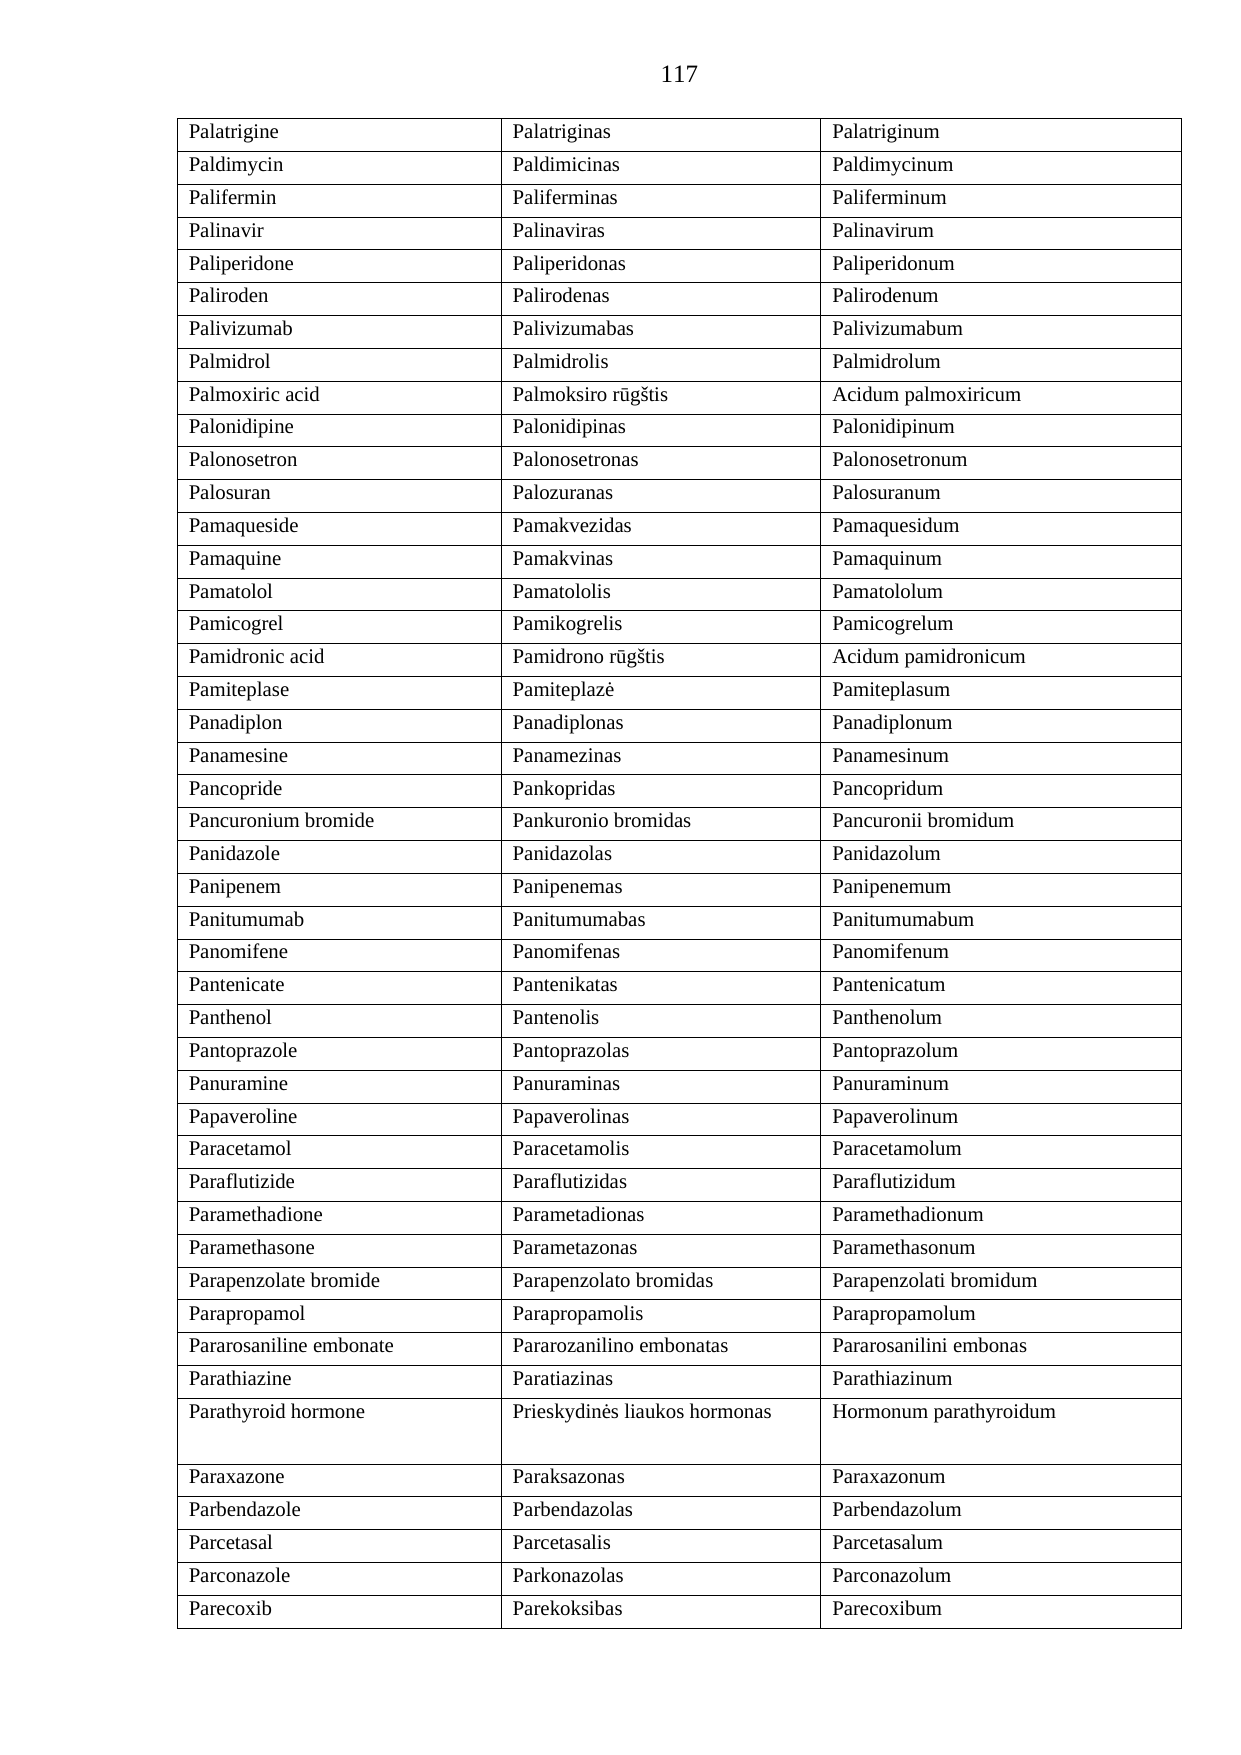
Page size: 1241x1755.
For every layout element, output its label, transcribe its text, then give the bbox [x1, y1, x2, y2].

table_cell Panomifenas [502, 940, 820, 971]
table_cell Palonosetron [178, 447, 501, 479]
table_cell Palatrigine [178, 119, 501, 151]
table_cell Pamaquine [178, 546, 501, 577]
table_cell Paraflutizidas [502, 1169, 820, 1201]
table_cell Pancopride [178, 775, 501, 807]
table_cell Panthenolum [821, 1005, 1181, 1037]
table_cell Pamiteplase [178, 677, 501, 709]
table_cell Pantoprazolas [502, 1038, 820, 1070]
table_cell Panuramine [178, 1071, 501, 1102]
table_cell Palirodenas [502, 283, 820, 315]
table_cell Pararozanilino embonatas [502, 1333, 820, 1365]
table_cell Panipenem [178, 874, 501, 906]
table_cell Palifermin [178, 185, 501, 217]
table_cell Papaverolinum [821, 1104, 1181, 1135]
table_cell Palinavirum [821, 218, 1181, 249]
table_cell Paliperidone [178, 250, 501, 282]
table_cell Pamikogrelis [502, 611, 820, 643]
table_cell Acidum palmoxiricum [821, 382, 1181, 413]
table_cell Parkonazolas [502, 1563, 820, 1595]
table_cell Parathyroid hormone [178, 1399, 501, 1463]
table_cell Pamiteplazė [502, 677, 820, 709]
table_cell Palmidrol [178, 349, 501, 381]
table_cell Parapropamol [178, 1300, 501, 1332]
table_cell Pamicogrelum [821, 611, 1181, 643]
table_cell Pantenolis [502, 1005, 820, 1037]
table_cell Papaveroline [178, 1104, 501, 1135]
table_cell Paldimicinas [502, 152, 820, 184]
table_cell Palonosetronum [821, 447, 1181, 479]
table_cell Parapenzolato bromidas [502, 1268, 820, 1299]
table_cell Panidazolum [821, 841, 1181, 873]
table_cell Pamatololum [821, 579, 1181, 610]
table_cell Palivizumabas [502, 316, 820, 348]
table_cell Pankopridas [502, 775, 820, 807]
table_cell Palmoksiro rūgštis [502, 382, 820, 413]
table_cell Pamaquesidum [821, 513, 1181, 545]
table_cell Palmidrolum [821, 349, 1181, 381]
table_cell Palonidipinas [502, 415, 820, 446]
table_cell Panadiplon [178, 710, 501, 742]
table_cell Palosuranum [821, 480, 1181, 512]
table_cell Palinavir [178, 218, 501, 249]
table_cell Parecoxib [178, 1596, 501, 1627]
table_cell Palonidipine [178, 415, 501, 446]
table_cell Parapenzolati bromidum [821, 1268, 1181, 1299]
table_cell Pamaqueside [178, 513, 501, 545]
table_cell Panomifene [178, 940, 501, 971]
table_cell Parathiazinum [821, 1366, 1181, 1398]
table_cell Pantenicate [178, 972, 501, 1004]
table_cell Paracetamol [178, 1136, 501, 1168]
table_cell Paldimycin [178, 152, 501, 184]
table_cell Panuraminum [821, 1071, 1181, 1102]
table_cell Panipenemum [821, 874, 1181, 906]
table_cell Pamicogrel [178, 611, 501, 643]
table_cell Parconazolum [821, 1563, 1181, 1595]
table_cell Parametazonas [502, 1235, 820, 1267]
table_cell Pamatolol [178, 579, 501, 610]
table_cell Panadiplonum [821, 710, 1181, 742]
table_cell Parathiazine [178, 1366, 501, 1398]
table_cell Palinaviras [502, 218, 820, 249]
table_cell Paraksazonas [502, 1465, 820, 1496]
table_cell Parapropamolis [502, 1300, 820, 1332]
table_cell Paracetamolum [821, 1136, 1181, 1168]
table_cell Pamakvezidas [502, 513, 820, 545]
table_cell Paldimycinum [821, 152, 1181, 184]
table_cell Parbendazolum [821, 1497, 1181, 1529]
table_cell Pamiteplasum [821, 677, 1181, 709]
table_cell Panidazolas [502, 841, 820, 873]
table_cell Pancopridum [821, 775, 1181, 807]
table_cell Paramethadionum [821, 1202, 1181, 1234]
table_cell Panadiplonas [502, 710, 820, 742]
table_cell Paramethasonum [821, 1235, 1181, 1267]
table_cell Hormonum parathyroidum [821, 1399, 1181, 1463]
table_cell Acidum pamidronicum [821, 644, 1181, 676]
table_cell Paliperidonum [821, 250, 1181, 282]
table_cell Palonidipinum [821, 415, 1181, 446]
table_cell Paramethadione [178, 1202, 501, 1234]
table_cell Palozuranas [502, 480, 820, 512]
table_cell Palosuran [178, 480, 501, 512]
table_cell Palivizumabum [821, 316, 1181, 348]
table_cell Pantenikatas [502, 972, 820, 1004]
table_cell Parapropamolum [821, 1300, 1181, 1332]
table_cell Paramethasone [178, 1235, 501, 1267]
table_cell Pantoprazole [178, 1038, 501, 1070]
table_cell Pancuronii bromidum [821, 808, 1181, 840]
table_cell Palmoxiric acid [178, 382, 501, 413]
table_cell Pankuronio bromidas [502, 808, 820, 840]
table_cell Paracetamolis [502, 1136, 820, 1168]
table_cell Paratiazinas [502, 1366, 820, 1398]
table_cell Pantoprazolum [821, 1038, 1181, 1070]
table_cell Prieskydinės liaukos hormonas [502, 1399, 820, 1463]
table_cell Palirodenum [821, 283, 1181, 315]
table_cell Panuraminas [502, 1071, 820, 1102]
table_cell Pamidrono rūgštis [502, 644, 820, 676]
table_cell Panamesinum [821, 743, 1181, 774]
table_cell Panomifenum [821, 940, 1181, 971]
table_cell Panitumumabum [821, 907, 1181, 938]
table_cell Parbendazole [178, 1497, 501, 1529]
table_cell Pamaquinum [821, 546, 1181, 577]
table_cell Pamatololis [502, 579, 820, 610]
table_cell Panitumumabas [502, 907, 820, 938]
table_cell Panthenol [178, 1005, 501, 1037]
table_cell Panidazole [178, 841, 501, 873]
table_cell Panamesine [178, 743, 501, 774]
table_cell Paliroden [178, 283, 501, 315]
table_cell Paraflutizidum [821, 1169, 1181, 1201]
table_cell Pancuronium bromide [178, 808, 501, 840]
table_cell Palatriginas [502, 119, 820, 151]
table_cell Panitumumab [178, 907, 501, 938]
table_cell Parapenzolate bromide [178, 1268, 501, 1299]
table_cell Paraxazonum [821, 1465, 1181, 1496]
table_cell Parcetasalis [502, 1530, 820, 1562]
table_cell Panipenemas [502, 874, 820, 906]
table_cell Pararosaniline embonate [178, 1333, 501, 1365]
table_cell Parekoksibas [502, 1596, 820, 1627]
table_cell Paliperidonas [502, 250, 820, 282]
table_cell Parecoxibum [821, 1596, 1181, 1627]
table_cell Palonosetronas [502, 447, 820, 479]
table_cell Palivizumab [178, 316, 501, 348]
table_cell Parametadionas [502, 1202, 820, 1234]
table_cell Panamezinas [502, 743, 820, 774]
table_cell Paliferminas [502, 185, 820, 217]
table_cell Paraflutizide [178, 1169, 501, 1201]
table_cell Paraxazone [178, 1465, 501, 1496]
table_cell Pamidronic acid [178, 644, 501, 676]
table_cell Parbendazolas [502, 1497, 820, 1529]
table_cell Parconazole [178, 1563, 501, 1595]
table_cell Parcetasalum [821, 1530, 1181, 1562]
table_cell Pararosanilini embonas [821, 1333, 1181, 1365]
table_cell Palatriginum [821, 119, 1181, 151]
table_cell Pamakvinas [502, 546, 820, 577]
table_cell Paliferminum [821, 185, 1181, 217]
table_cell Palmidrolis [502, 349, 820, 381]
table_cell Papaverolinas [502, 1104, 820, 1135]
table_cell Pantenicatum [821, 972, 1181, 1004]
table_cell Parcetasal [178, 1530, 501, 1562]
